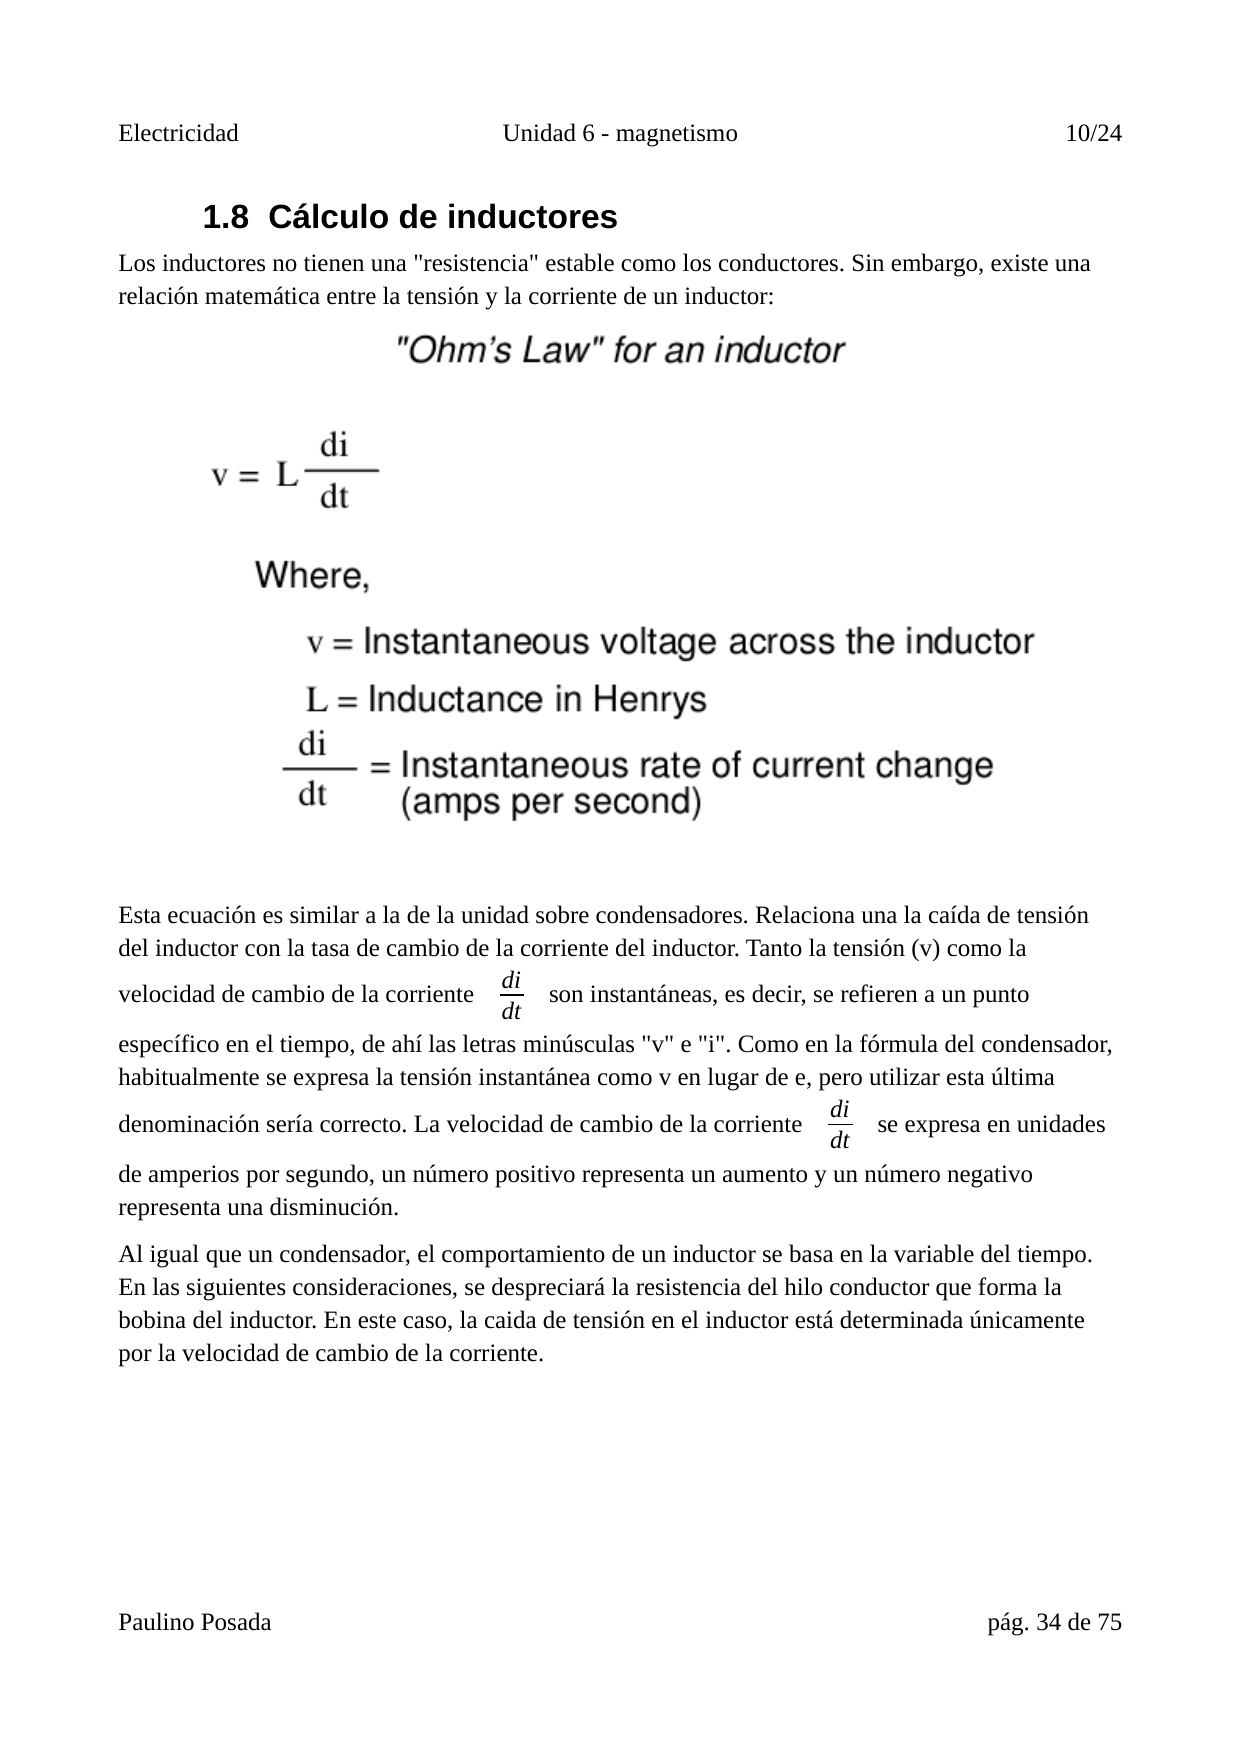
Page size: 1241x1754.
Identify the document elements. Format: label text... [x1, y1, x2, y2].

text Al igual que un condensador, el comportamiento de un inductor se basa en la variable del tiempo. En las siguientes consideraciones, se despreciará la resistencia del hilo conductor que forma la bobina del inductor. En este caso, la caida de tensión en el inductor está determinada únicamente por la velocidad de cambio de la corriente. [118, 1239, 1122, 1367]
subtitle Cálculo de inductores [193, 197, 1122, 236]
picture [189, 328, 1051, 832]
text Los inductores no tienen una "resistencia" estable como los conductores. Sin embargo, existe una relación matemática entre la tensión y la corriente de un inductor: [118, 248, 1122, 310]
text Esta ecuación es similar a la de la unidad sobre condensadores. Relaciona una la caída de tensión del inductor con la tasa de cambio de la corriente del inductor. Tanto la tensión (v) como la velocidad de cambio de la corriente son instantáneas, es decir, se refieren a un punto específico en el tiempo, de ahí las letras minúsculas "v" e "i". Como en la fórmula del condensador, habitualmente se expresa la tensión instantánea como v en lugar de e, pero utilizar esta última denominación sería correcto. La velocidad de cambio de la corriente se expresa en unidades de amperios por segundo, un número positivo representa un aumento y un número negativo representa una disminución. [118, 900, 1122, 1221]
